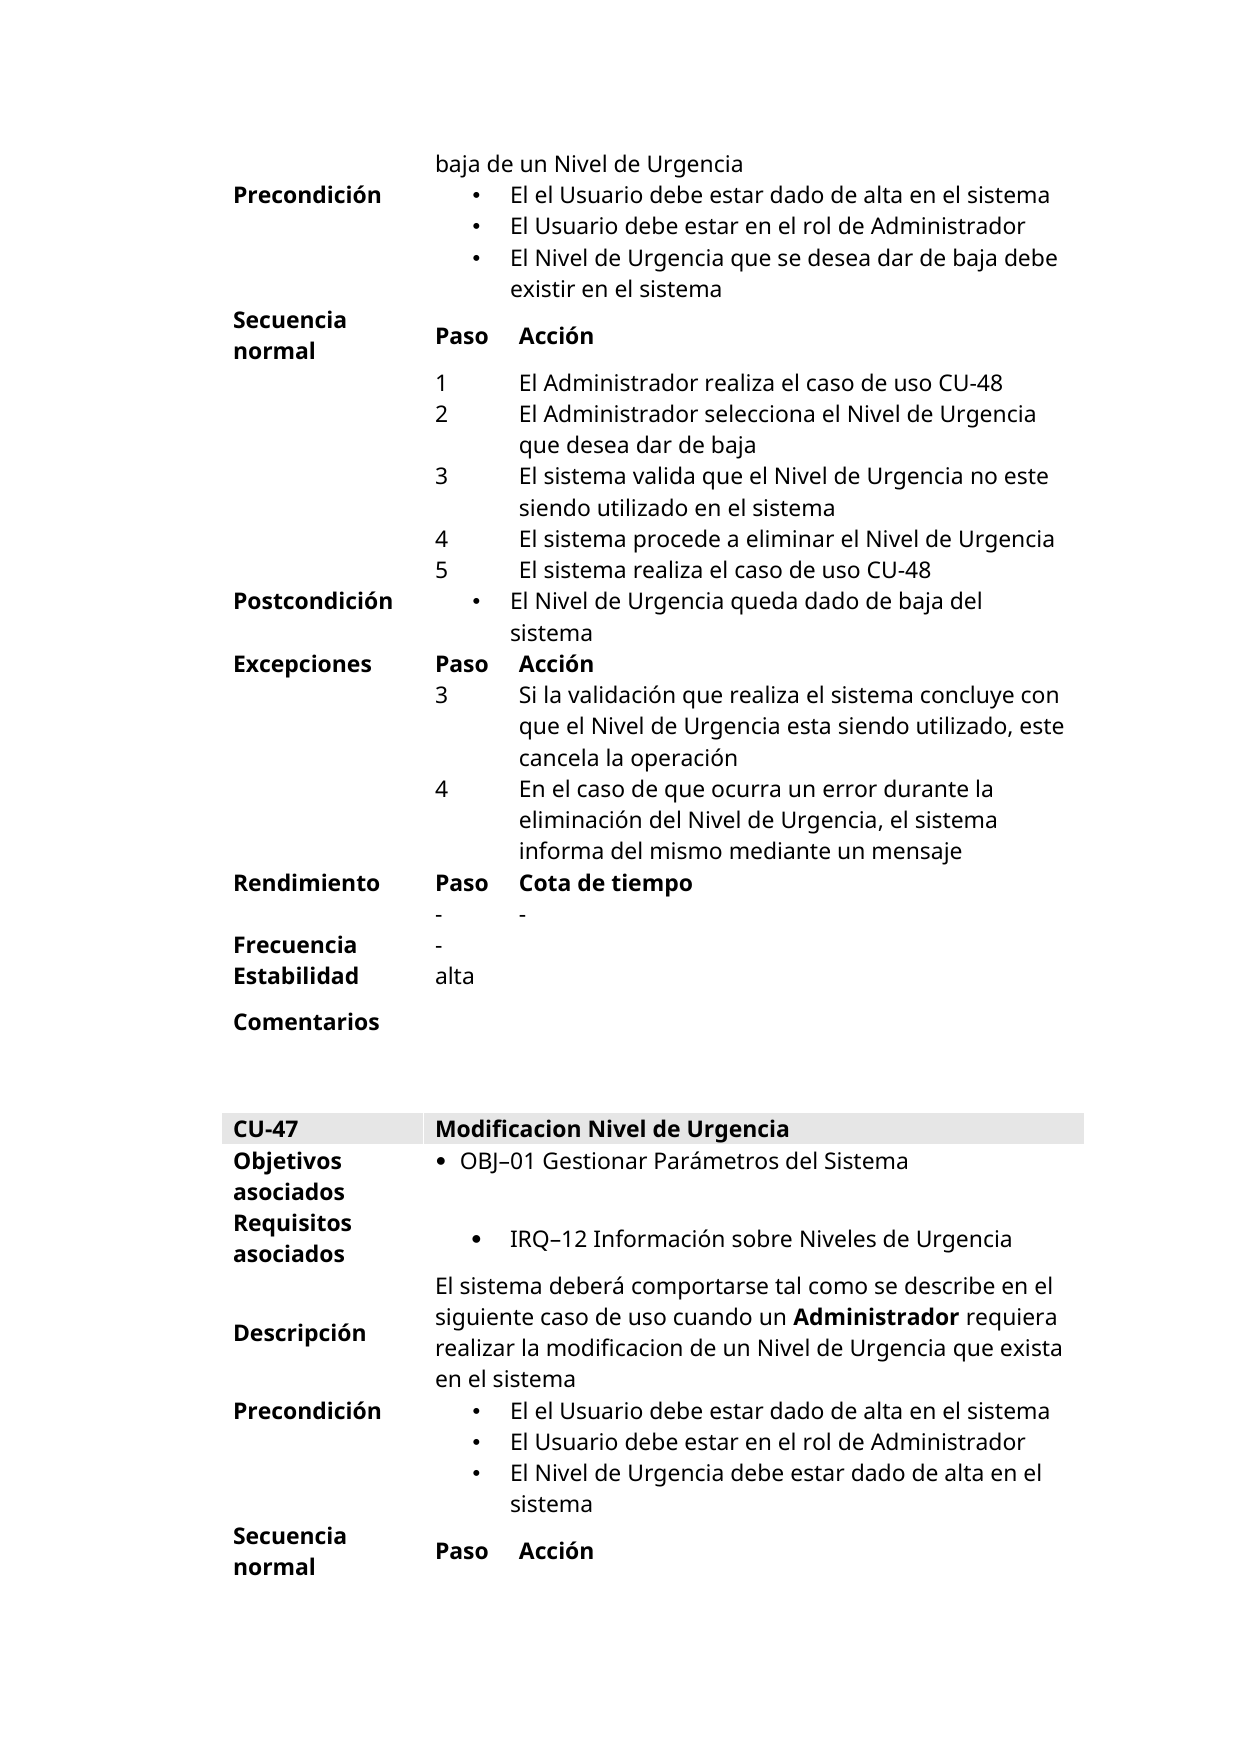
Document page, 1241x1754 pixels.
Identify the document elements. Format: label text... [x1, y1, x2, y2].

table_cell - [424, 929, 1081, 960]
table_cell El el Usuario debe estar dado de alta en el sistema El Usuario debe estar en el rol de Administrador El Nivel de Urgencia que se desea dar de baja debe existir en el sistema [424, 179, 1081, 304]
table_cell Postcondición [222, 585, 423, 648]
table_cell Objetivos asociados [222, 1145, 423, 1207]
table_cell Secuencia normal [222, 1520, 423, 1582]
table_cell [222, 366, 423, 585]
table_cell Precondición [222, 179, 423, 304]
table_cell Secuencia normal [222, 304, 423, 366]
table_cell Descripción [222, 1270, 423, 1394]
table_cell El Administrador realiza el caso de uso CU-48 [508, 366, 1081, 398]
table_cell Si la validación que realiza el sistema concluye con que el Nivel de Urgencia esta siendo utilizado, este cancela la operación [508, 679, 1081, 773]
table_header Modificacion Nivel de Urgencia [424, 1113, 1084, 1144]
table_cell El sistema procede a eliminar el Nivel de Urgencia [508, 523, 1081, 554]
table_cell Paso [424, 866, 507, 898]
table_cell 3 [424, 460, 507, 523]
table_cell alta [424, 960, 1081, 991]
table_cell 5 [424, 554, 507, 585]
table_cell Paso [424, 304, 507, 366]
table_cell OBJ–01 Gestionar Parámetros del Sistema [424, 1145, 1084, 1207]
table_cell El sistema deberá comportarse tal como se describe en el siguiente caso de uso cuando un Administrador requiera realizar la modificacion de un Nivel de Urgencia que exista en el sistema [424, 1270, 1084, 1394]
table_cell [424, 991, 1081, 1051]
table_cell Cota de tiempo [508, 866, 1081, 898]
table_cell El Administrador selecciona el Nivel de Urgencia que desea dar de baja [508, 398, 1081, 460]
table_cell El el Usuario debe estar dado de alta en el sistema El Usuario debe estar en el rol de Administrador El Nivel de Urgencia debe estar dado de alta en el sistema [424, 1395, 1084, 1519]
table_cell 3 [424, 679, 507, 773]
table_cell - [508, 898, 1081, 929]
table_header CU-47 [222, 1113, 423, 1144]
table_cell 1 [424, 366, 507, 398]
table_cell Precondición [222, 1395, 423, 1519]
table_cell En el caso de que ocurra un error durante la eliminación del Nivel de Urgencia, el sistema informa del mismo mediante un mensaje [508, 773, 1081, 866]
table_cell - [424, 898, 507, 929]
table_cell Paso [424, 648, 507, 679]
table_cell Requisitos asociados [222, 1207, 423, 1269]
table_cell Rendimiento [222, 866, 423, 898]
table_cell Acción [508, 1520, 1084, 1582]
table_cell El sistema valida que el Nivel de Urgencia no este siendo utilizado en el sistema [508, 460, 1081, 523]
table_cell [222, 898, 423, 929]
table_cell Paso [424, 1520, 507, 1582]
table_cell [222, 148, 423, 179]
table_cell baja de un Nivel de Urgencia [424, 148, 1081, 179]
table_cell Estabilidad [222, 960, 423, 991]
table_cell IRQ–12 Información sobre Niveles de Urgencia [424, 1207, 1084, 1269]
table_cell 4 [424, 773, 507, 866]
table_cell 2 [424, 398, 507, 460]
table_cell Excepciones [222, 648, 423, 679]
table_cell Acción [508, 304, 1081, 366]
table_cell El sistema realiza el caso de uso CU-48 [508, 554, 1081, 585]
table_cell Acción [508, 648, 1081, 679]
table_cell Comentarios [222, 991, 423, 1051]
table_cell [222, 679, 423, 866]
table_cell El Nivel de Urgencia queda dado de baja del sistema [424, 585, 1081, 648]
table_cell Frecuencia [222, 929, 423, 960]
table_cell 4 [424, 523, 507, 554]
